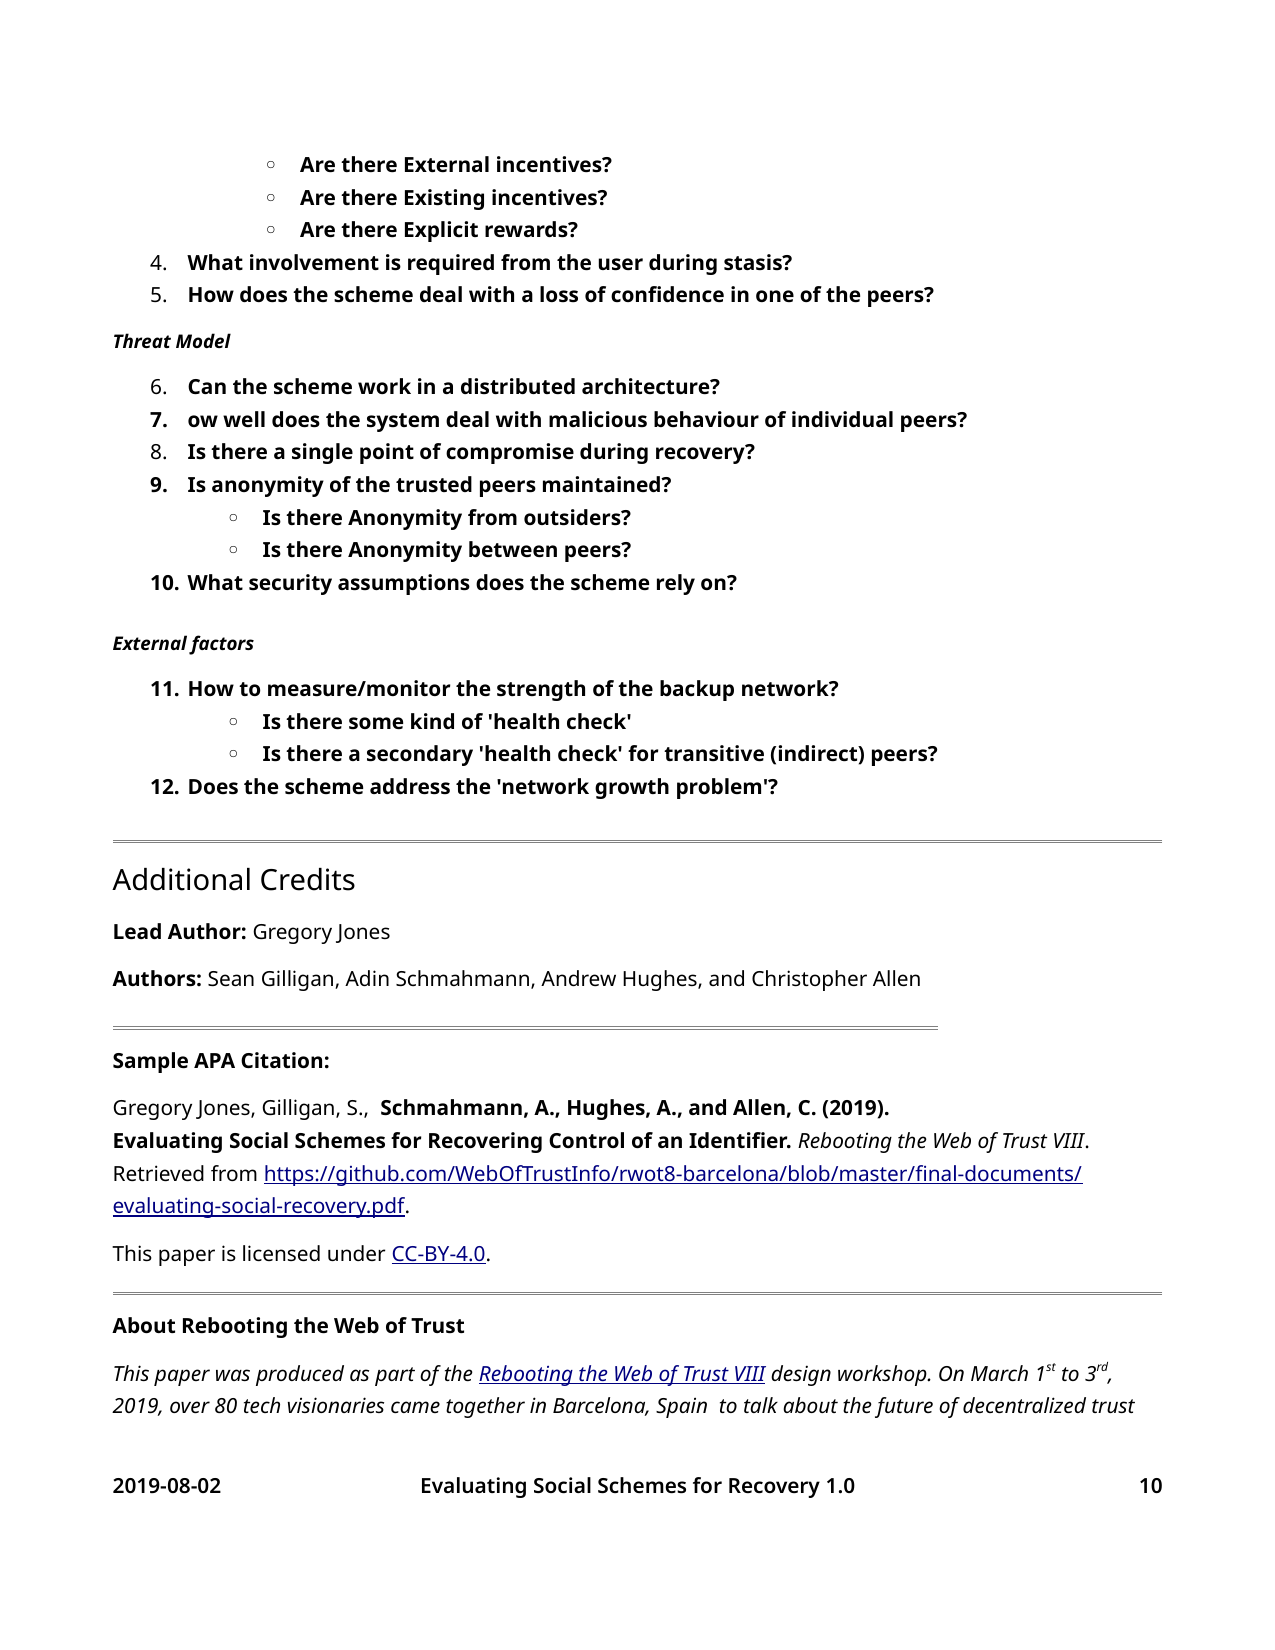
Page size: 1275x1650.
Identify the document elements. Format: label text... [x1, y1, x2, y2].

list Does the scheme address the 'network growth problem'? [150, 772, 1162, 801]
list Is there some kind of 'health check' [225, 707, 1162, 735]
text Additional Credits [112, 859, 1162, 899]
list How does the scheme deal with a loss of confidence in one of the peers? [150, 280, 1162, 309]
list How to measure/monitor the strength of the backup network? [150, 674, 1162, 703]
list Is there Anonymity between peers? [225, 535, 1162, 564]
text This paper is licensed under CC-BY-4.0. [112, 1239, 1162, 1267]
text This paper was produced as part of the Rebooting the Web of Trust VIII design workshop. On March 1st to 3rd, 2019, over 80 tech visionaries came together in Barcelona, Spain to talk about the future of decentralized trust [112, 1359, 1162, 1420]
subtitle Threat Model [112, 328, 1162, 353]
list What involvement is required from the user during stasis? [150, 248, 1162, 276]
list Are there Existing incentives? [262, 183, 1162, 211]
list What security assumptions does the scheme rely on? [150, 568, 1162, 596]
list Is anonymity of the trusted peers maintained? [150, 470, 1162, 498]
text Sample APA Citation: [112, 1046, 938, 1074]
text Lead Author: Gregory Jones [112, 917, 938, 945]
list Are there External incentives? [262, 150, 1162, 178]
subtitle External factors [112, 630, 1162, 656]
text Gregory Jones, Gilligan, S., Schmahmann, A., Hughes, A., and Allen, C. (2019). Evaluating Social Schemes for Recovering Control of an Identifier. Rebooting the Web of Trust VIII. Retrieved from https://github.com/WebOfTrustInfo/rwot8-barcelona/blob/master/final-documents/evaluating-social-recovery.pdf. [112, 1093, 1162, 1220]
text Authors: Sean Gilligan, Adin Schmahmann, Andrew Hughes, and Christopher Allen [112, 964, 938, 993]
list Is there a single point of compromise during recovery? [150, 437, 1162, 466]
list Is there Anonymity from outsiders? [225, 503, 1162, 531]
subtitle About Rebooting the Web of Trust [112, 1311, 1162, 1340]
list Is there a secondary 'health check' for transitive (indirect) peers? [225, 739, 1162, 768]
list ow well does the system deal with malicious behaviour of individual peers? [150, 405, 1162, 433]
list Can the scheme work in a distributed architecture? [150, 372, 1162, 401]
list Are there Explicit rewards? [262, 215, 1162, 244]
